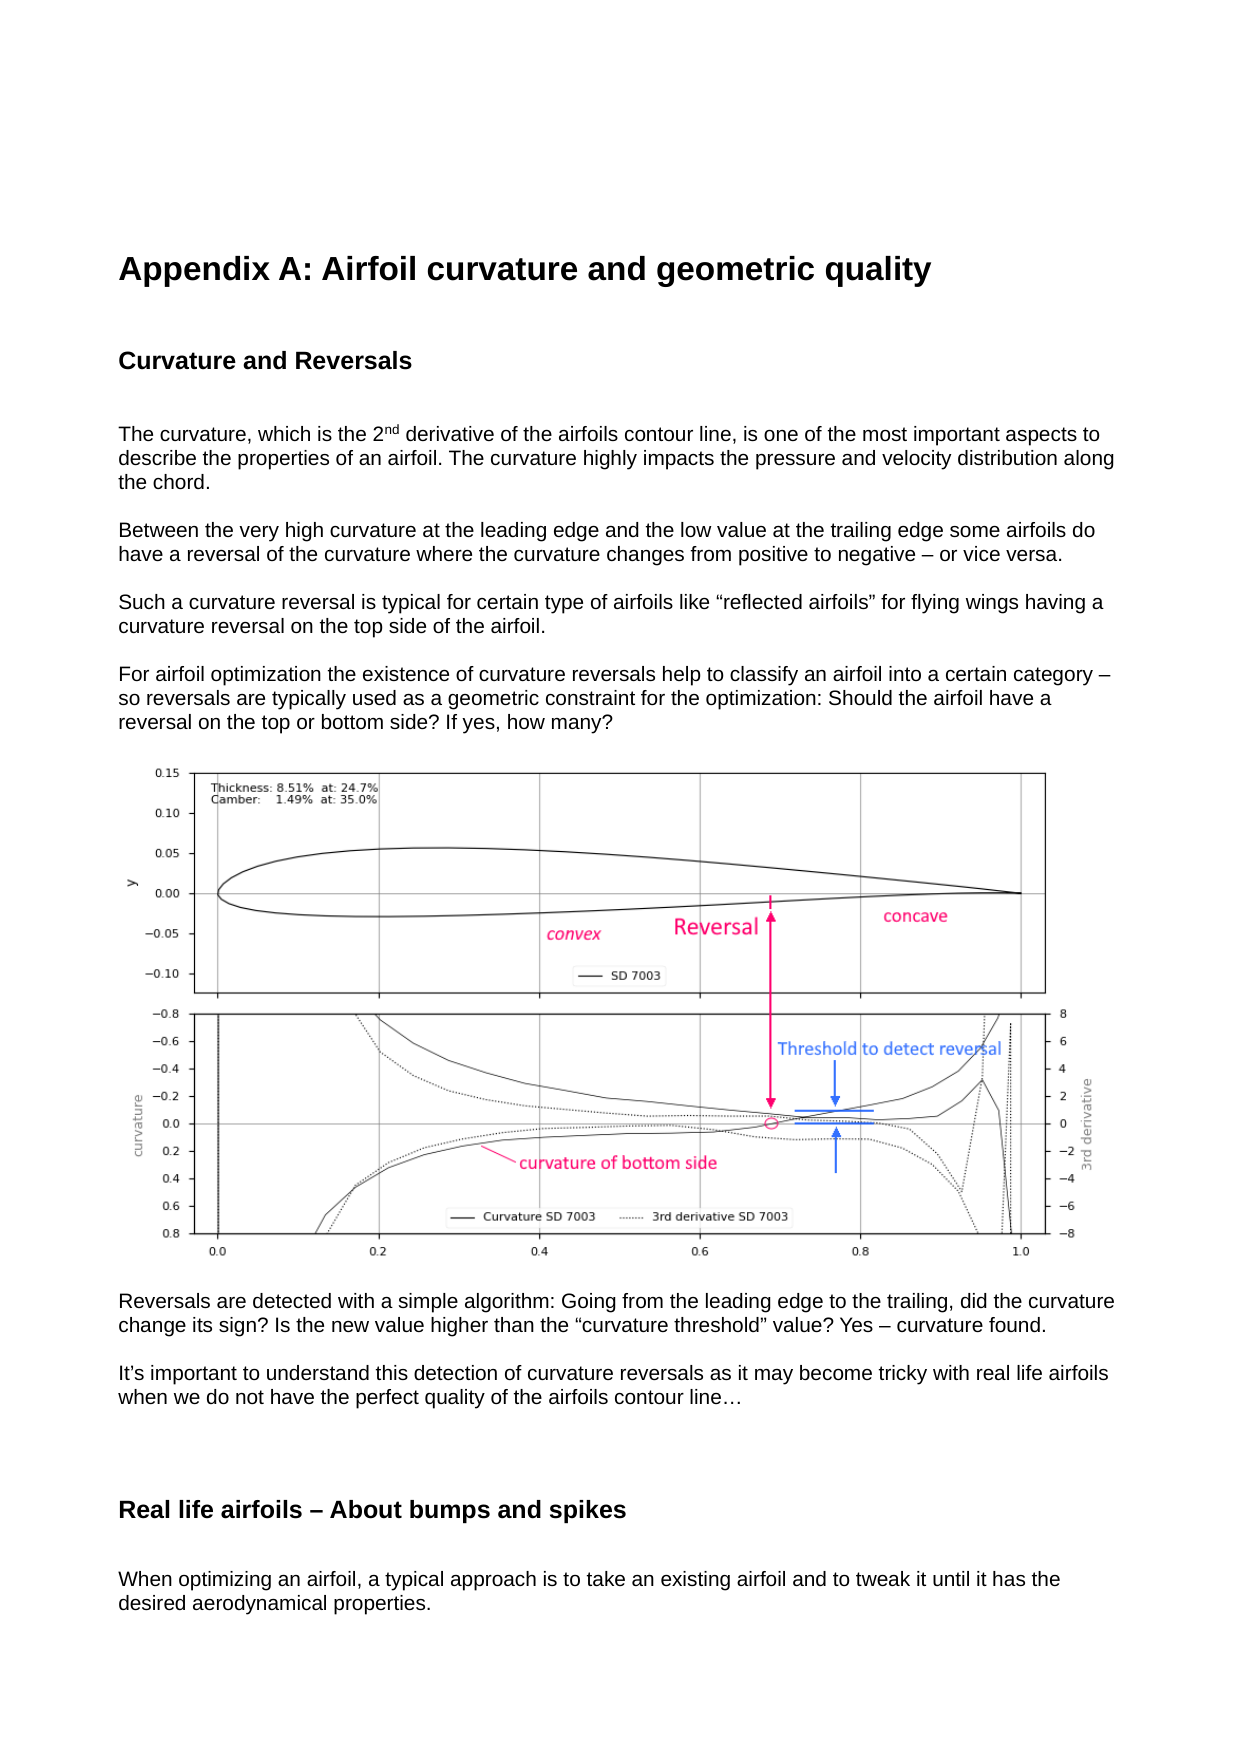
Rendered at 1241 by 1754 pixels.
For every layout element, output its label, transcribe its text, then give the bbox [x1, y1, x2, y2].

text Between the very high curvature at the leading edge and the low value at the trailing edge some airfoils do have a reversal of the curvature where the curvature changes from positive to negative – or vice versa. [118, 518, 1122, 566]
text For airfoil optimization the existence of curvature reversals help to classify an airfoil into a certain category – so reversals are typically used as a geometric constraint for the optimization: Should the airfoil have a reversal on the top or bottom side? If yes, how many? [118, 662, 1122, 733]
text It’s important to understand this detection of curvature reversals as it may become tricky with real life airfoils when we do not have the perfect quality of the airfoils contour line… [118, 1361, 1122, 1408]
text Reversals are detected with a simple algorithm: Going from the leading edge to the trailing, did the curvature change its sign? Is the new value higher than the “curvature threshold” value? Yes – curvature found. [118, 1289, 1122, 1337]
text The curvature, which is the 2nd derivative of the airfoils contour line, is one of the most important aspects to describe the properties of an airfoil. The curvature highly impacts the pressure and velocity distribution along the chord. [118, 422, 1122, 494]
subtitle Appendix A: Airfoil curvature and geometric quality [118, 249, 1122, 288]
text When optimizing an airfoil, a typical approach is to take an existing airfoil and to tweak it until it has the desired aerodynamical properties. [118, 1567, 1122, 1615]
text Such a curvature reversal is typical for certain type of airfoils like “reflected airfoils” for flying wings having a curvature reversal on the top side of the airfoil. [118, 590, 1122, 638]
subtitle Real life airfoils – About bumps and spikes [118, 1495, 1122, 1524]
subtitle Curvature and Reversals [118, 346, 1122, 374]
